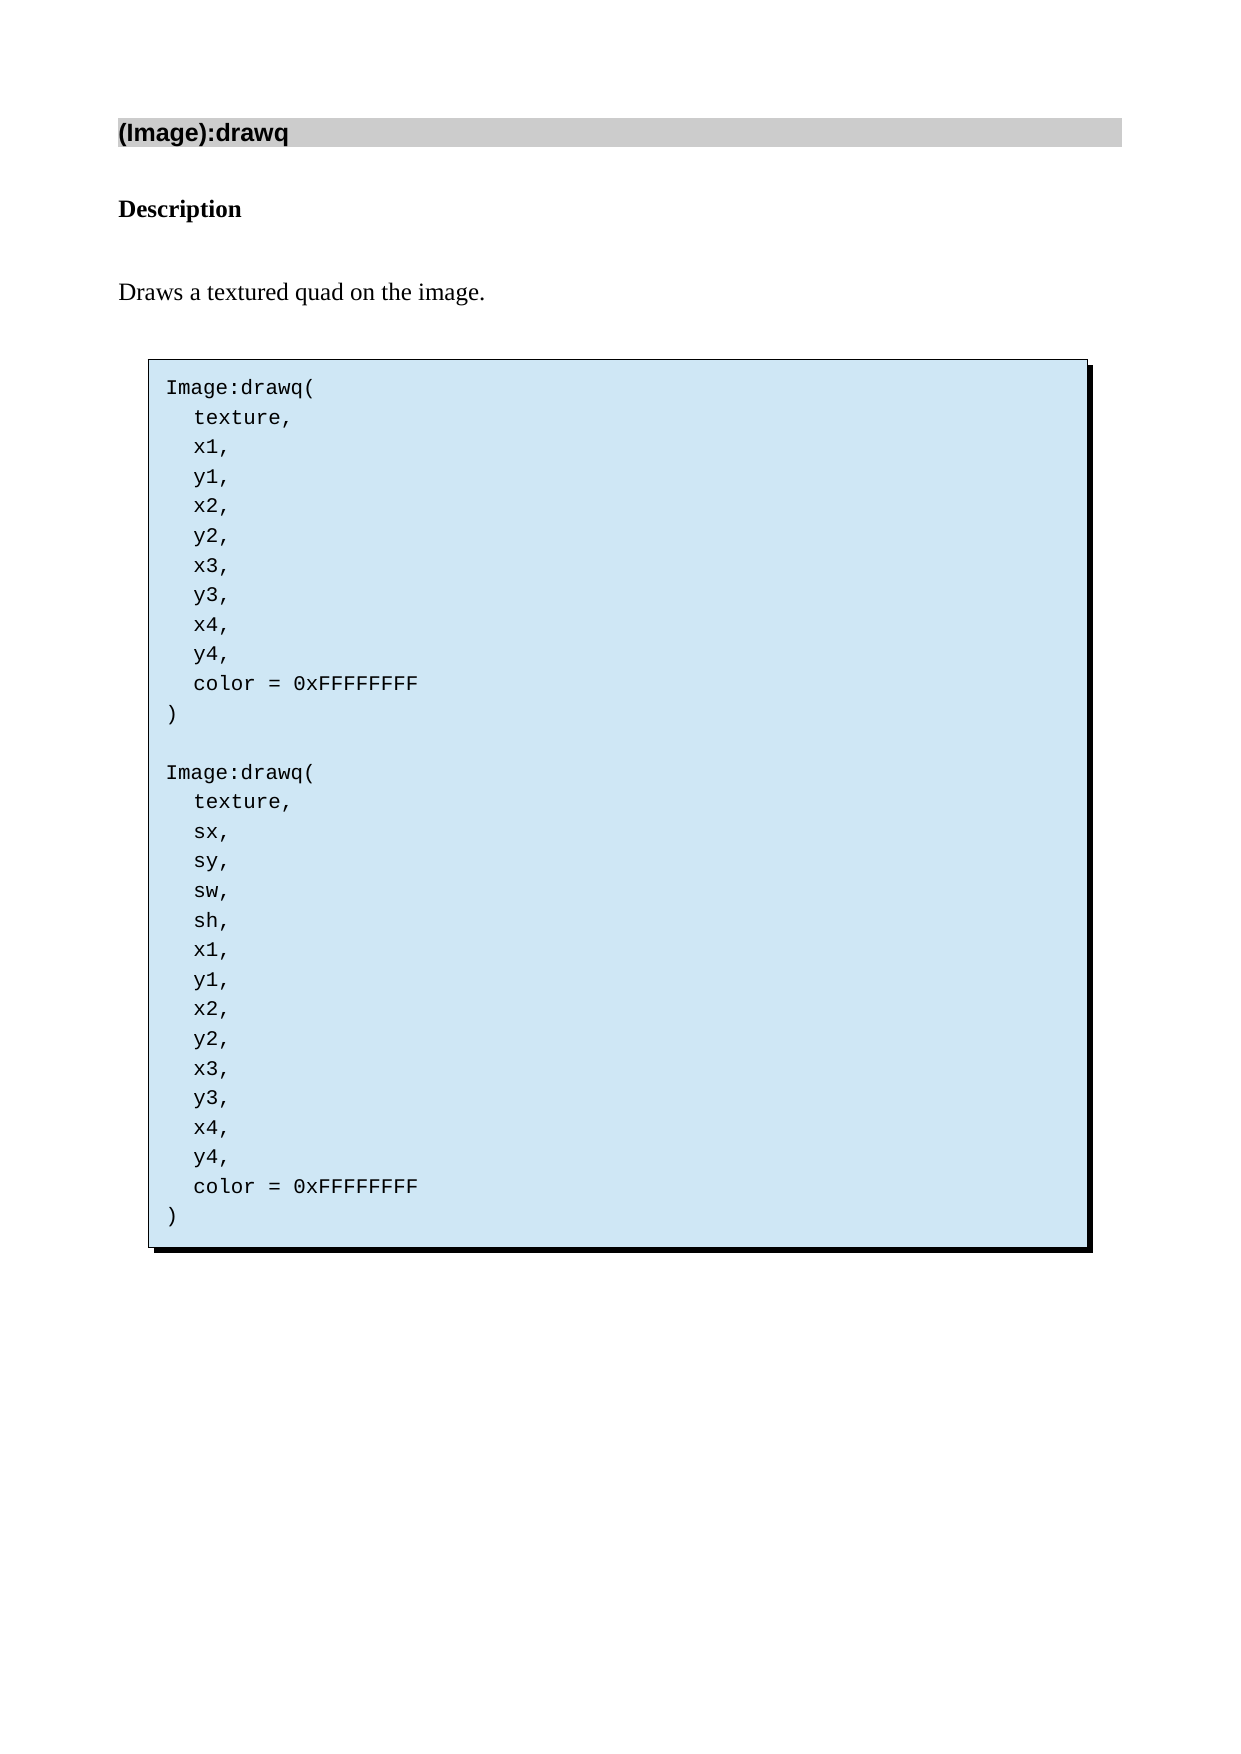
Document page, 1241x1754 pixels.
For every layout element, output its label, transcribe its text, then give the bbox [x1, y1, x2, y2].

text color = 0xFFFFFFFF [149, 655, 1087, 685]
text sw, [149, 862, 1087, 892]
text Image:drawq( [149, 360, 1087, 389]
text texture, [149, 773, 1087, 803]
text x2, [149, 981, 1087, 1010]
text color = 0xFFFFFFFF [149, 1158, 1087, 1188]
text y1, [149, 951, 1087, 981]
text Description [118, 194, 1122, 223]
text ) [149, 685, 1087, 714]
text y2, [149, 507, 1087, 537]
text x3, [149, 1040, 1087, 1069]
text sh, [149, 892, 1087, 921]
text sy, [149, 833, 1087, 862]
text sx, [149, 803, 1087, 833]
text Draws a textured quad on the image. [118, 277, 1122, 306]
text x3, [149, 537, 1087, 566]
text y4, [149, 626, 1087, 655]
text Image:drawq( [149, 744, 1087, 773]
text x2, [149, 478, 1087, 507]
text x4, [149, 596, 1087, 626]
text x1, [149, 418, 1087, 448]
text y3, [149, 1069, 1087, 1099]
text x1, [149, 921, 1087, 951]
text y2, [149, 1010, 1087, 1040]
text texture, [149, 389, 1087, 418]
text y1, [149, 448, 1087, 478]
text x4, [149, 1099, 1087, 1128]
text y3, [149, 566, 1087, 596]
text ) [149, 1188, 1087, 1247]
text y4, [149, 1128, 1087, 1158]
subtitle (Image):drawq [118, 118, 1122, 147]
